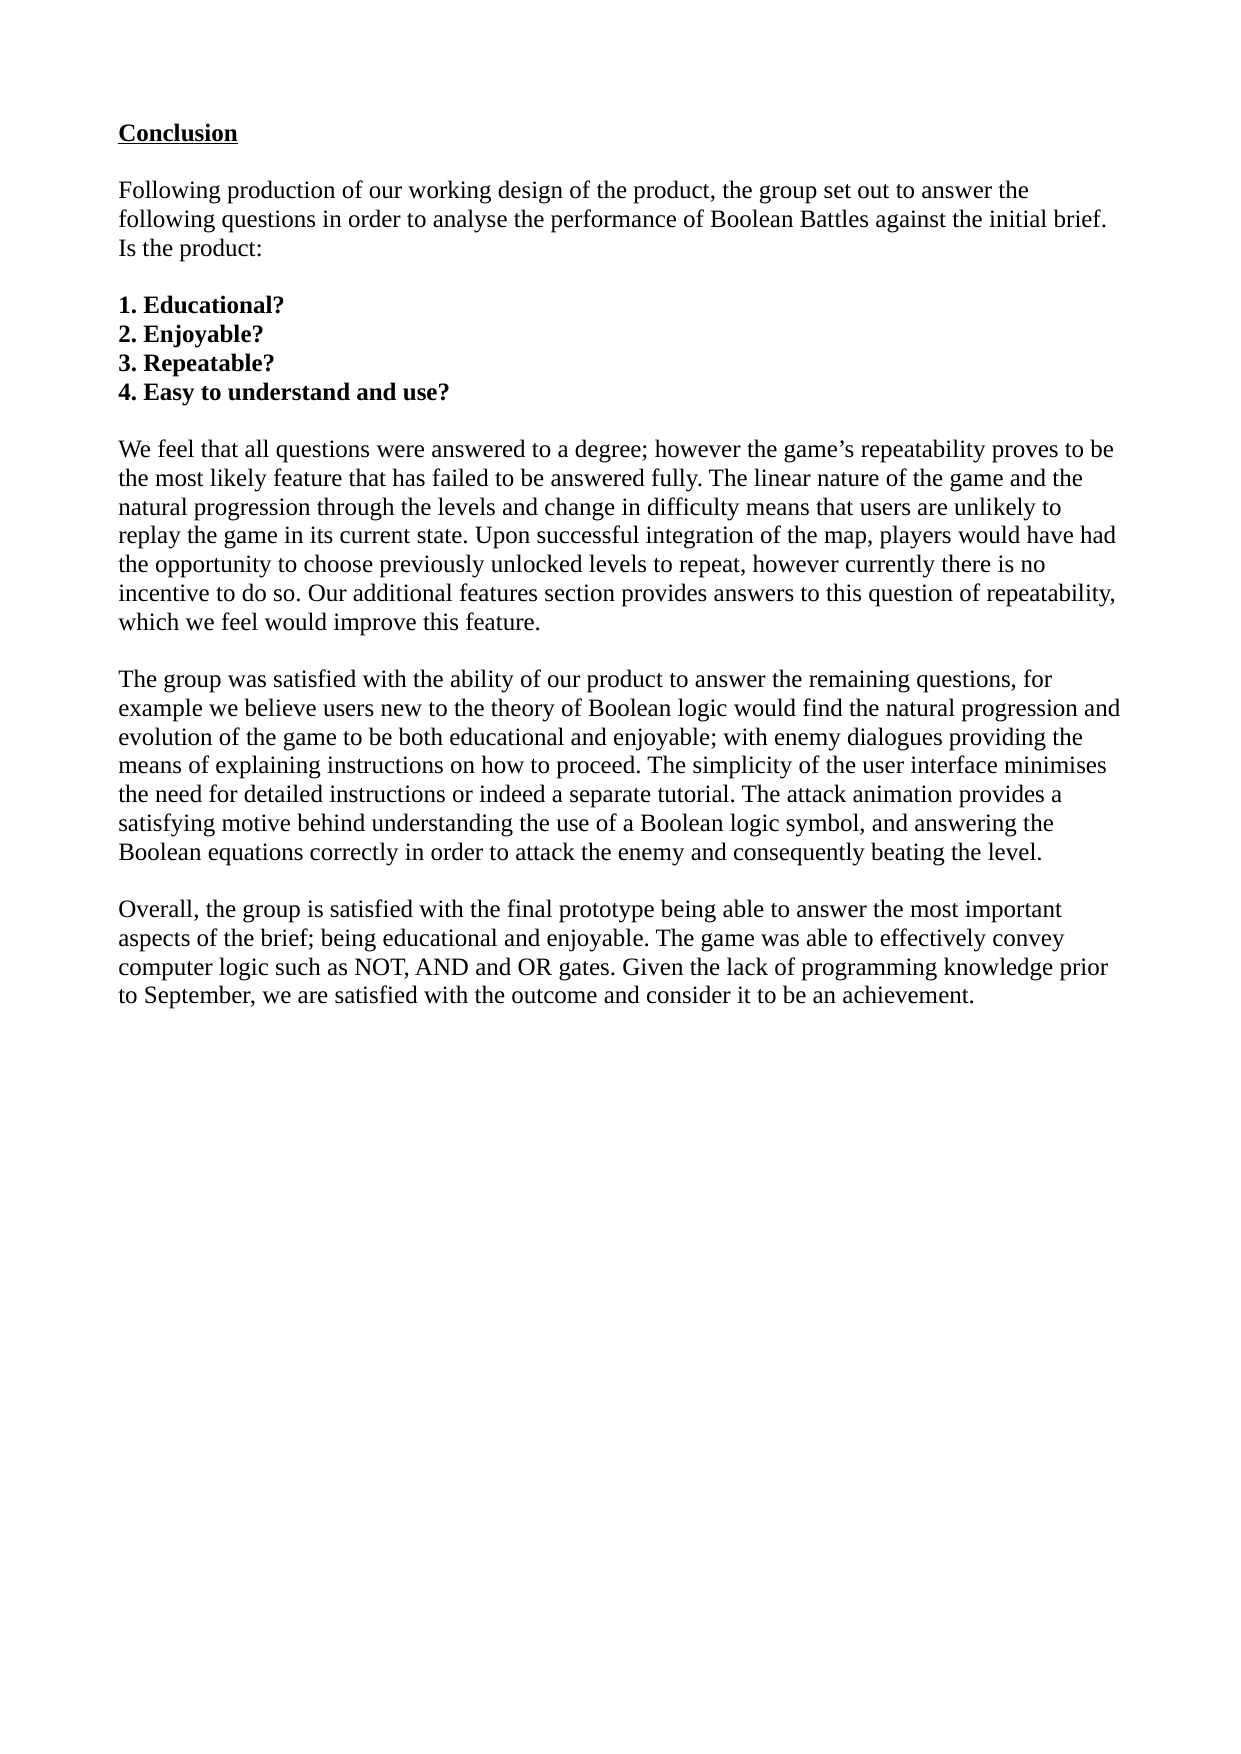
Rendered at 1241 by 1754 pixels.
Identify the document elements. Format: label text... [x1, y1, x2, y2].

text 3. Repeatable? [118, 348, 1122, 377]
text 2. Enjoyable? [118, 319, 1122, 348]
text 4. Easy to understand and use? [118, 377, 1122, 406]
text We feel that all questions were answered to a degree; however the game’s repeatability proves to be the most likely feature that has failed to be answered fully. The linear nature of the game and the natural progression through the levels and change in difficulty means that users are unlikely to replay the game in its current state. Upon successful integration of the map, players would have had the opportunity to choose previously unlocked levels to repeat, however currently there is no incentive to do so. Our additional features section provides answers to this question of repeatability, which we feel would improve this feature. [118, 434, 1122, 636]
text Overall, the group is satisfied with the final prototype being able to answer the most important aspects of the brief; being educational and enjoyable. The game was able to effectively convey computer logic such as NOT, AND and OR gates. Given the lack of programming knowledge prior to September, we are satisfied with the outcome and consider it to be an achievement. [118, 894, 1122, 1009]
text 1. Educational? [118, 291, 1122, 319]
text The group was satisfied with the ability of our product to answer the remaining questions, for example we believe users new to the theory of Boolean logic would find the natural progression and evolution of the game to be both educational and enjoyable; with enemy dialogues providing the means of explaining instructions on how to proceed. The simplicity of the user interface minimises the need for detailed instructions or indeed a separate tutorial. The attack animation provides a satisfying motive behind understanding the use of a Boolean logic symbol, and answering the Boolean equations correctly in order to attack the enemy and consequently beating the level. [118, 664, 1122, 866]
text Conclusion [118, 118, 1122, 147]
text Following production of our working design of the product, the group set out to answer the following questions in order to analyse the performance of Boolean Battles against the initial brief. Is the product: [118, 176, 1122, 262]
